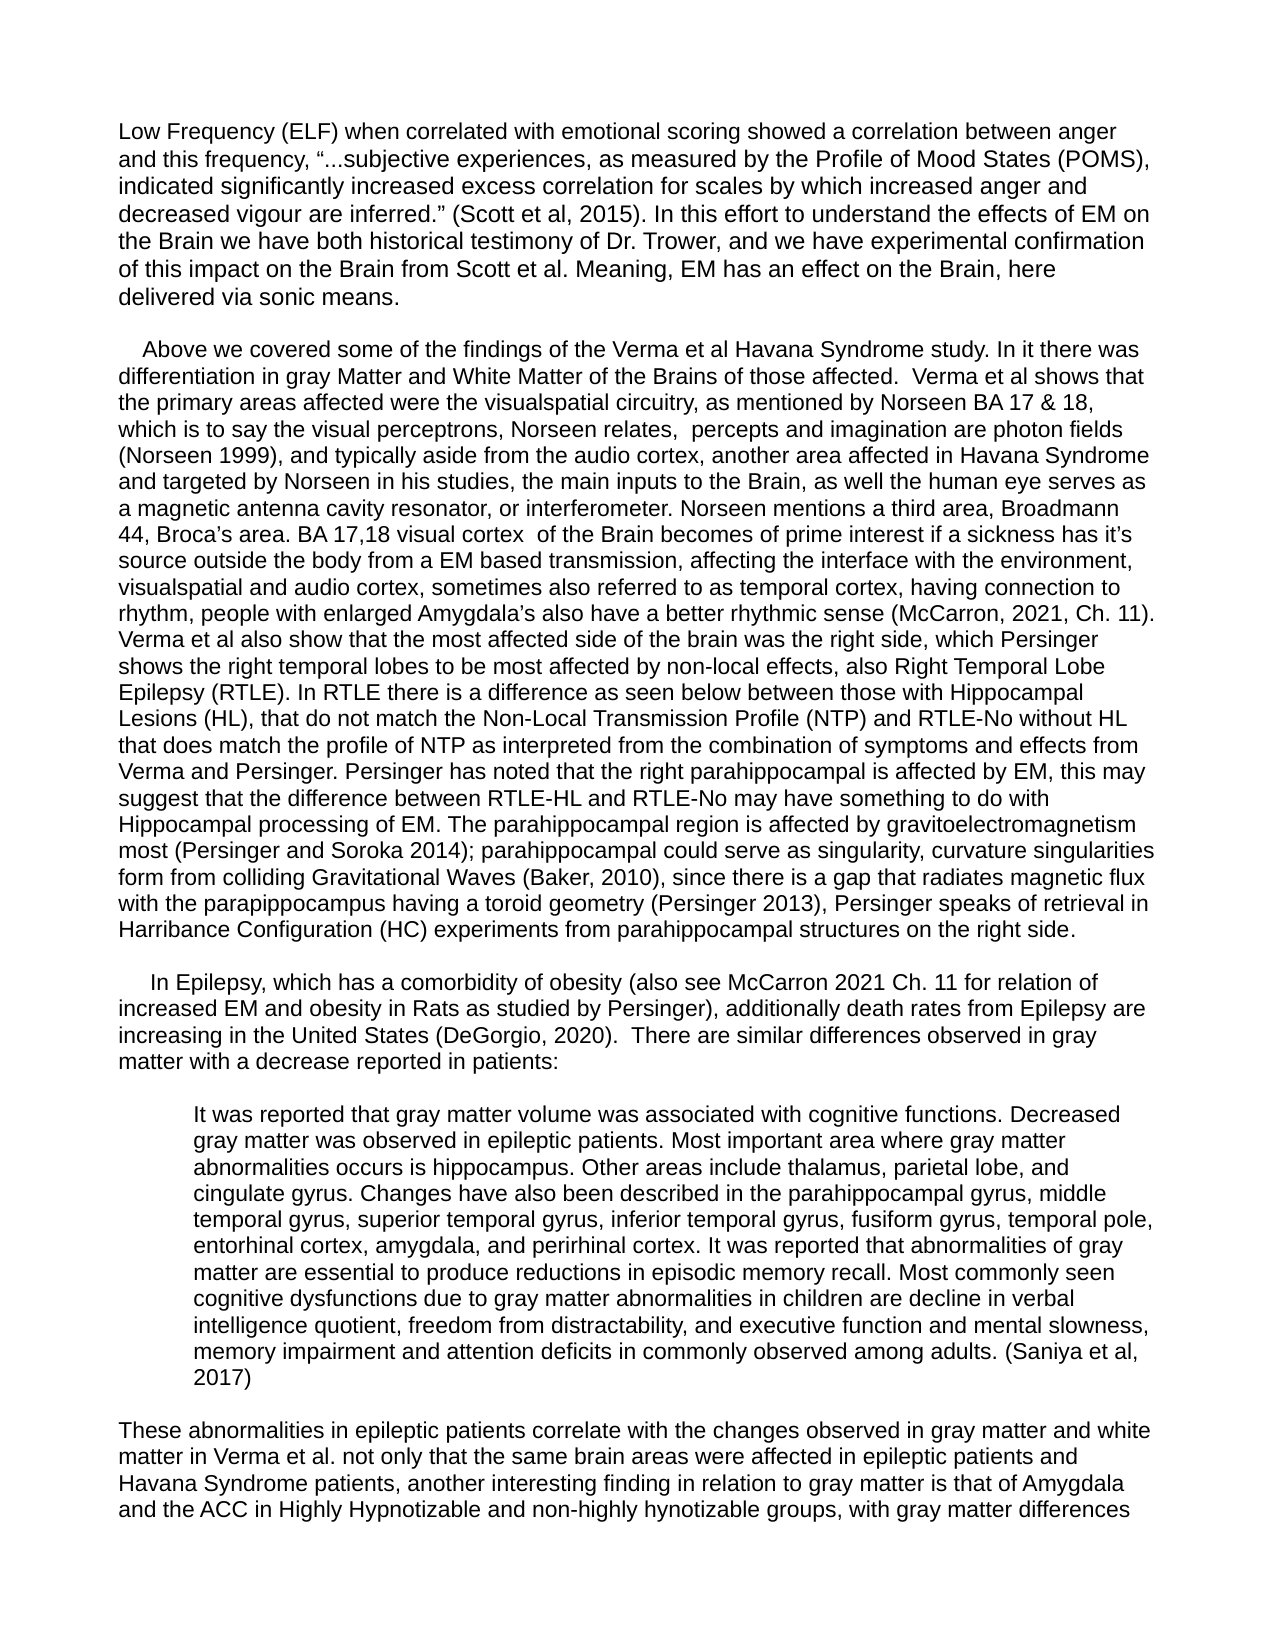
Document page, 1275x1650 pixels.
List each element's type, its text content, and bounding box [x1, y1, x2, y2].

text It was reported that gray matter volume was associated with cognitive functions. Decreased gray matter was observed in epileptic patients. Most important area where gray matter abnormalities occurs is hippocampus. Other areas include thalamus, parietal lobe, and cingulate gyrus. Changes have also been described in the parahippocampal gyrus, middle temporal gyrus, superior temporal gyrus, inferior temporal gyrus, fusiform gyrus, temporal pole, entorhinal cortex, amygdala, and perirhinal cortex. It was reported that abnormalities of gray matter are essential to produce reductions in episodic memory recall. Most commonly seen cognitive dysfunctions due to gray matter abnormalities in children are decline in verbal intelligence quotient, freedom from distractability, and executive function and mental slowness, memory impairment and attention deficits in commonly observed among adults. (Saniya et al, 2017) [193, 1101, 1157, 1391]
text In Epilepsy, which has a comorbidity of obesity (also see McCarron 2021 Ch. 11 for relation of increased EM and obesity in Rats as studied by Persinger), additionally death rates from Epilepsy are increasing in the United States (DeGorgio, 2020). There are similar differences observed in gray matter with a decrease reported in patients: [118, 969, 1157, 1074]
text These abnormalities in epileptic patients correlate with the changes observed in gray matter and white matter in Verma et al. not only that the same brain areas were affected in epileptic patients and Havana Syndrome patients, another interesting finding in relation to gray matter is that of Amygdala and the ACC in Highly Hypnotizable and non-highly hynotizable groups, with gray matter differences [118, 1417, 1157, 1522]
text Above we covered some of the findings of the Verma et al Havana Syndrome study. In it there was differentiation in gray Matter and White Matter of the Brains of those affected. Verma et al shows that the primary areas affected were the visualspatial circuitry, as mentioned by Norseen BA 17 & 18, which is to say the visual perceptrons, Norseen relates, percepts and imagination are photon fields (Norseen 1999), and typically aside from the audio cortex, another area affected in Havana Syndrome and targeted by Norseen in his studies, the main inputs to the Brain, as well the human eye serves as a magnetic antenna cavity resonator, or interferometer. Norseen mentions a third area, Broadmann 44, Broca’s area. BA 17,18 visual cortex of the Brain becomes of prime interest if a sickness has it’s source outside the body from a EM based transmission, affecting the interface with the environment, visualspatial and audio cortex, sometimes also referred to as temporal cortex, having connection to rhythm, people with enlarged Amygdala’s also have a better rhythmic sense (McCarron, 2021, Ch. 11). Verma et al also show that the most affected side of the brain was the right side, which Persinger shows the right temporal lobes to be most affected by non-local effects, also Right Temporal Lobe Epilepsy (RTLE). In RTLE there is a difference as seen below between those with Hippocampal Lesions (HL), that do not match the Non-Local Transmission Profile (NTP) and RTLE-No without HL that does match the profile of NTP as interpreted from the combination of symptoms and effects from Verma and Persinger. Persinger has noted that the right parahippocampal is affected by EM, this may suggest that the difference between RTLE-HL and RTLE-No may have something to do with Hippocampal processing of EM. The parahippocampal region is affected by gravitoelectromagnetism most (Persinger and Soroka 2014); parahippocampal could serve as singularity, curvature singularities form from colliding Gravitational Waves (Baker, 2010), since there is a gap that radiates magnetic flux with the parapippocampus having a toroid geometry (Persinger 2013), Persinger speaks of retrieval in Harribance Configuration (HC) experiments from parahippocampal structures on the right side. [118, 336, 1157, 943]
text Low Frequency (ELF) when correlated with emotional scoring showed a correlation between anger and this frequency, “...subjective experiences, as measured by the Profile of Mood States (POMS), indicated significantly increased excess correlation for scales by which increased anger and decreased vigour are inferred.” (Scott et al, 2015). In this effort to understand the effects of EM on the Brain we have both historical testimony of Dr. Trower, and we have experimental confirmation of this impact on the Brain from Scott et al. Meaning, EM has an effect on the Brain, here delivered via sonic means. [118, 118, 1157, 310]
